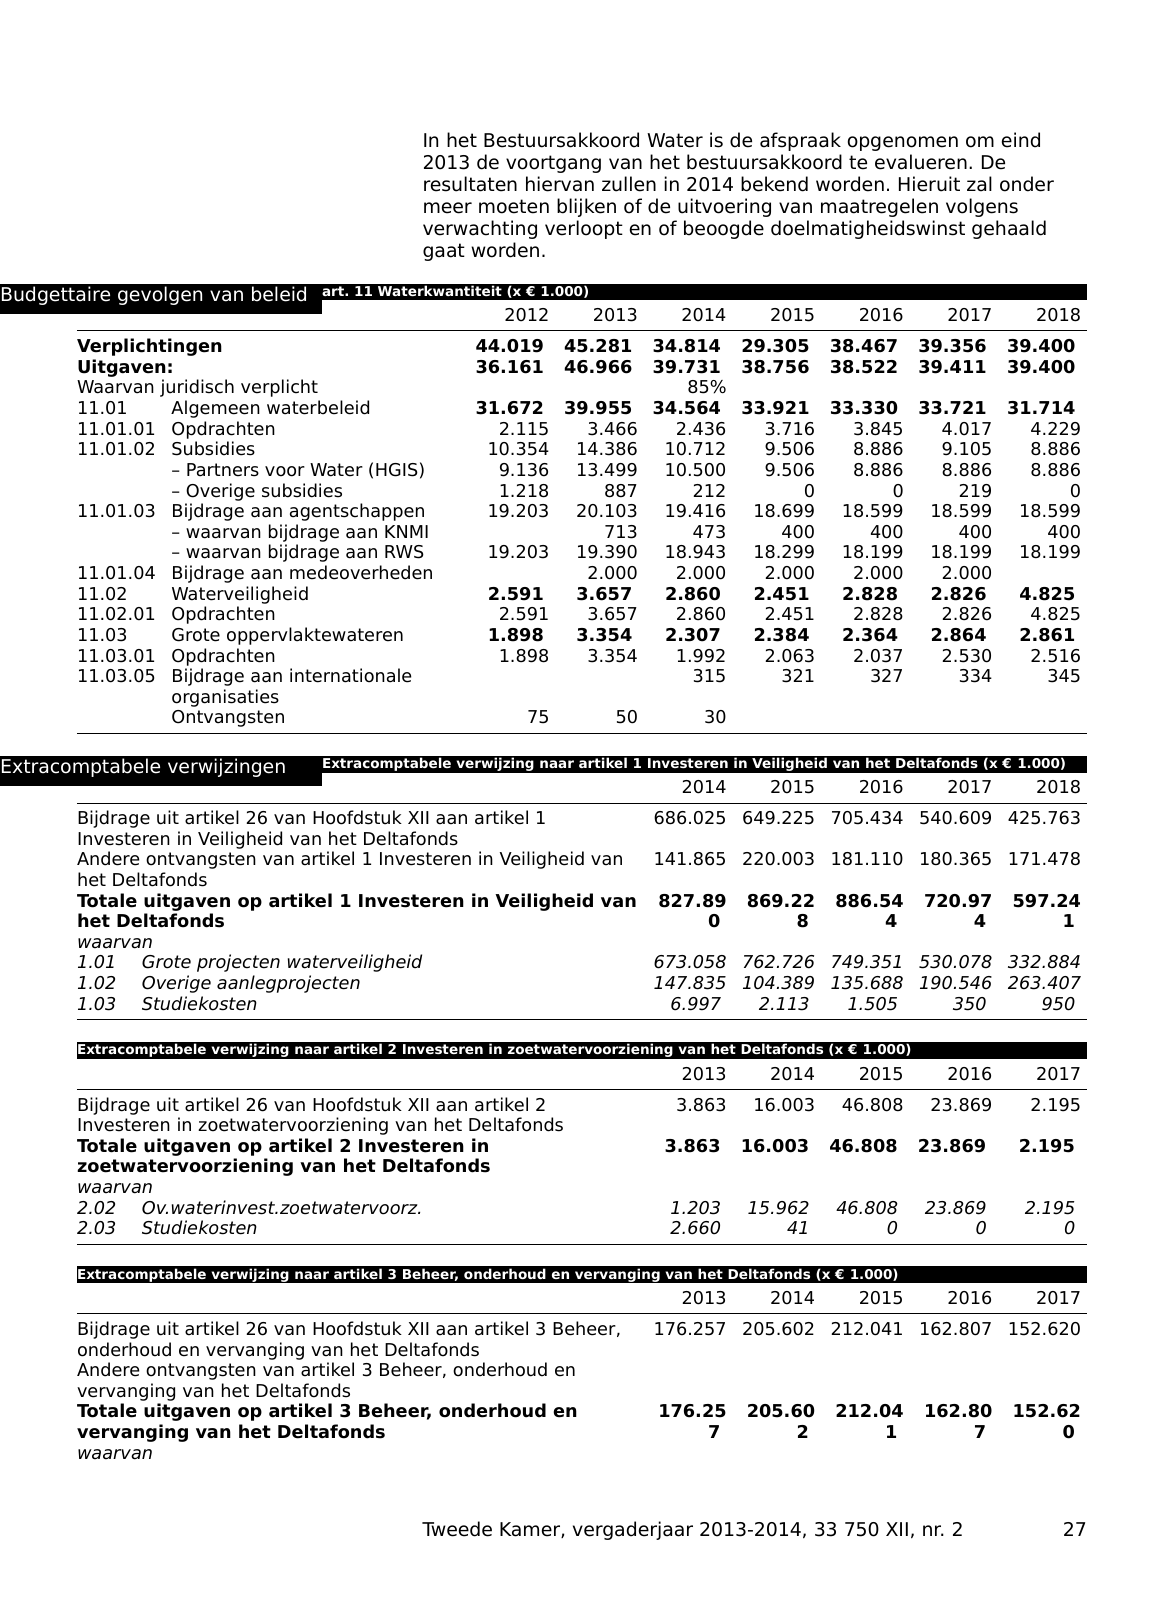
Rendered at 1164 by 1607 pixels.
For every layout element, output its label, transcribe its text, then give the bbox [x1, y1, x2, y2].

table_cell [821, 378, 909, 398]
table_cell 39.400 [998, 331, 1087, 357]
table_cell 315 [644, 666, 732, 707]
table_cell 3.657 [555, 604, 644, 625]
table_cell 11.02.01 [77, 604, 165, 625]
table_cell 1.898 [466, 625, 555, 646]
table_cell 11.01.02 [77, 439, 165, 460]
table_cell 38.756 [732, 357, 821, 377]
table_cell 2014 [732, 1283, 821, 1313]
table_cell 220.003 [732, 849, 821, 891]
table_cell Studiekosten [136, 994, 644, 1019]
table_cell 2.307 [644, 625, 732, 646]
table_cell 135.688 [821, 973, 909, 994]
table_cell 2.000 [821, 563, 909, 584]
table_cell 13.499 [555, 460, 644, 481]
table_cell 16.003 [732, 1136, 821, 1177]
table_cell 1.02 [77, 973, 136, 994]
table_cell 686.025 [644, 804, 732, 849]
table_cell 540.609 [909, 804, 998, 849]
table_cell 147.835 [644, 973, 732, 994]
table_cell Bijdrage aan agentschappen [165, 501, 466, 522]
table_cell 2.826 [909, 584, 998, 604]
table_cell 705.434 [821, 804, 909, 849]
table_cell [644, 1443, 732, 1463]
table_cell 23.869 [909, 1198, 998, 1218]
table_cell [165, 300, 466, 330]
table_cell 400 [732, 522, 821, 542]
table_cell Waterveiligheid [165, 584, 466, 604]
table_cell 4.229 [998, 419, 1087, 439]
table_cell 190.546 [909, 973, 998, 994]
table_cell 46.808 [821, 1198, 909, 1218]
table_cell [909, 1443, 998, 1463]
table_cell 2.530 [909, 646, 998, 666]
table_cell [555, 666, 644, 707]
table_cell 205.602 [732, 1401, 821, 1443]
table_cell 44.019 [466, 331, 555, 357]
table_cell 9.105 [909, 439, 998, 460]
table_cell [732, 1443, 821, 1463]
table_cell 4.017 [909, 419, 998, 439]
table_cell – Overige subsidies [165, 481, 466, 501]
table_cell 14.386 [555, 439, 644, 460]
table_cell 400 [998, 522, 1087, 542]
table_cell 9.506 [732, 460, 821, 481]
table_cell 762.726 [732, 953, 821, 973]
table_cell 3.863 [644, 1090, 732, 1136]
table_cell 2017 [909, 773, 998, 802]
table_cell 31.714 [998, 398, 1087, 419]
table_cell 180.365 [909, 849, 998, 891]
table_cell 33.921 [732, 398, 821, 419]
table_cell 205.602 [732, 1314, 821, 1360]
table_cell 11.01.04 [77, 563, 165, 584]
table_cell Subsidies [165, 439, 466, 460]
table_cell 1.992 [644, 646, 732, 666]
table_cell 39.411 [909, 357, 998, 377]
table_cell 2.195 [998, 1090, 1087, 1136]
table_cell 8.886 [821, 439, 909, 460]
table_cell 18.299 [732, 543, 821, 563]
table_cell [732, 378, 821, 398]
table_cell 75 [466, 708, 555, 733]
table_cell 20.103 [555, 501, 644, 522]
table_cell 2.037 [821, 646, 909, 666]
table_cell [998, 378, 1087, 398]
table_cell 2017 [909, 300, 998, 330]
table_cell 2015 [821, 1059, 909, 1089]
table_cell [909, 932, 998, 952]
table_cell 29.305 [732, 331, 821, 357]
table_cell 2.195 [998, 1136, 1087, 1177]
table_cell 6.997 [644, 994, 732, 1019]
table_cell [644, 1360, 732, 1401]
table_cell 171.478 [998, 849, 1087, 891]
table_cell 2.828 [821, 584, 909, 604]
table_cell Totale uitgaven op artikel 1 Investeren in Veiligheid van het Deltafonds [77, 891, 644, 932]
table_cell 176.257 [644, 1401, 732, 1443]
table_cell 4.825 [998, 604, 1087, 625]
table_cell [77, 522, 165, 542]
table_cell 3.863 [644, 1136, 732, 1177]
table_cell 46.808 [821, 1090, 909, 1136]
table_cell 11.02 [77, 584, 165, 604]
table_cell 2.063 [732, 646, 821, 666]
table_cell 2.384 [732, 625, 821, 646]
table_cell 3.466 [555, 419, 644, 439]
table_cell 2.860 [644, 604, 732, 625]
table_cell 2.861 [998, 625, 1087, 646]
table_cell 0 [998, 1218, 1087, 1243]
table_cell 334 [909, 666, 998, 707]
table_header Extracomptabele verwijzing naar artikel 2 Investeren in zoetwatervoorziening van het Deltafonds (x € 1.000) [77, 1042, 1087, 1058]
table_cell 2017 [998, 1283, 1087, 1313]
table_cell 2013 [555, 300, 644, 330]
table_cell 39.731 [644, 357, 732, 377]
table_cell [77, 708, 165, 733]
table_cell Opdrachten [165, 604, 466, 625]
table_cell [77, 481, 165, 501]
table_cell 152.620 [998, 1401, 1087, 1443]
table_cell 2.860 [644, 584, 732, 604]
table_cell 33.721 [909, 398, 998, 419]
table_cell 2016 [821, 300, 909, 330]
table_cell [998, 1443, 1087, 1463]
table_cell 2.660 [644, 1218, 732, 1243]
table_cell 19.416 [644, 501, 732, 522]
table_cell 2014 [732, 1059, 821, 1089]
table_cell Studiekosten [136, 1218, 644, 1243]
table_cell 212.041 [821, 1314, 909, 1360]
table_cell 23.869 [909, 1136, 998, 1177]
table_cell 85% [644, 378, 732, 398]
table_cell [998, 1360, 1087, 1401]
table_cell [77, 543, 165, 563]
table_cell [77, 314, 165, 330]
table_cell 713 [555, 522, 644, 542]
table_cell [821, 932, 909, 952]
table_cell 36.161 [466, 357, 555, 377]
table_cell 11.01.03 [77, 501, 165, 522]
table_cell 212.041 [821, 1401, 909, 1443]
table_cell [644, 1177, 732, 1198]
table_cell 11.03.01 [77, 646, 165, 666]
table_cell 3.657 [555, 584, 644, 604]
table_cell 46.966 [555, 357, 644, 377]
table_cell 162.807 [909, 1401, 998, 1443]
table_cell 18.943 [644, 543, 732, 563]
table_cell [909, 378, 998, 398]
table_cell 263.407 [998, 973, 1087, 994]
table_cell 30 [644, 708, 732, 733]
table_cell [909, 708, 998, 733]
table_cell 2.591 [466, 604, 555, 625]
table_cell 212 [644, 481, 732, 501]
table_cell Andere ontvangsten van artikel 3 Beheer, onderhoud en vervanging van het Deltafonds [77, 1360, 644, 1401]
table_cell Waarvan juridisch verplicht [77, 378, 466, 398]
table_cell Grote oppervlaktewateren [165, 625, 466, 646]
table_cell 39.955 [555, 398, 644, 419]
table_cell 345 [998, 666, 1087, 707]
table_cell 2013 [644, 1283, 732, 1313]
table_cell [909, 1177, 998, 1198]
table_cell 2.826 [909, 604, 998, 625]
table_cell 425.763 [998, 804, 1087, 849]
table_cell 2015 [732, 300, 821, 330]
table_cell – waarvan bijdrage aan KNMI [165, 522, 466, 542]
table_cell Grote projecten waterveiligheid [136, 953, 644, 973]
table_cell waarvan [77, 1443, 644, 1463]
table_cell 2.591 [466, 584, 555, 604]
table_cell 15.962 [732, 1198, 821, 1218]
table_cell Ov.waterinvest.zoetwatervoorz. [136, 1198, 644, 1218]
table_cell 19.203 [466, 543, 555, 563]
table_cell 2015 [821, 1283, 909, 1313]
table_cell 18.199 [998, 543, 1087, 563]
table_cell 887 [555, 481, 644, 501]
table_cell 10.500 [644, 460, 732, 481]
table_cell [909, 1360, 998, 1401]
table_header art. 11 Waterkwantiteit (x € 1.000) [0, 284, 1087, 314]
table_cell 2.828 [821, 604, 909, 625]
table_cell [821, 1177, 909, 1198]
table_cell [998, 563, 1087, 584]
table_cell waarvan [77, 932, 644, 952]
table_cell [466, 563, 555, 584]
table_cell 176.257 [644, 1314, 732, 1360]
table_header Extracomptabele verwijzing naar artikel 3 Beheer, onderhoud en vervanging van het Deltafonds (x € 1.000) [77, 1266, 1087, 1282]
table_cell [466, 522, 555, 542]
table_cell [821, 1360, 909, 1401]
table_cell 18.199 [821, 543, 909, 563]
table_cell 11.01 [77, 398, 165, 419]
table_cell 2016 [909, 1283, 998, 1313]
table_cell Bijdrage uit artikel 26 van Hoofdstuk XII aan artikel 1 Investeren in Veiligheid van het Deltafonds [77, 804, 644, 849]
table_cell 10.354 [466, 439, 555, 460]
table_cell 18.599 [998, 501, 1087, 522]
table_cell 400 [909, 522, 998, 542]
table_cell 2016 [909, 1059, 998, 1089]
table_cell 9.506 [732, 439, 821, 460]
table_cell 8.886 [821, 460, 909, 481]
table_cell Algemeen waterbeleid [165, 398, 466, 419]
table_cell Totale uitgaven op artikel 2 Investeren in zoetwatervoorziening van het Deltafonds [77, 1136, 644, 1177]
table_cell 39.400 [998, 357, 1087, 377]
table_cell 8.886 [998, 439, 1087, 460]
table_cell 749.351 [821, 953, 909, 973]
table_cell 4.825 [998, 584, 1087, 604]
table_cell 720.974 [909, 891, 998, 932]
table_cell 2.451 [732, 604, 821, 625]
table_cell 18.599 [909, 501, 998, 522]
table_cell 8.886 [909, 460, 998, 481]
text In het Bestuursakkoord Water is de afspraak opgenomen om eind 2013 de voortgang van het bestuursakkoord te evalueren. De resultaten hiervan zullen in 2014 bekend worden. Hieruit zal onder meer moeten blijken of de uitvoering van maatregelen volgens verwachting verloopt en of beoogde doelmatigheidswinst gehaald gaat worden. [422, 130, 1087, 262]
table_cell 45.281 [555, 331, 644, 357]
table_cell 2.000 [644, 563, 732, 584]
table_cell Opdrachten [165, 419, 466, 439]
table_cell 2.02 [77, 1198, 136, 1218]
table_cell 8.886 [998, 460, 1087, 481]
table_cell [998, 1177, 1087, 1198]
table_cell Verplichtingen [77, 331, 466, 357]
table_cell 950 [998, 994, 1087, 1019]
table_cell 2018 [998, 773, 1087, 802]
table_cell 473 [644, 522, 732, 542]
table_cell Opdrachten [165, 646, 466, 666]
table_cell 10.712 [644, 439, 732, 460]
table_cell 3.845 [821, 419, 909, 439]
table_cell [644, 932, 732, 952]
table_cell 886.544 [821, 891, 909, 932]
table_cell 38.467 [821, 331, 909, 357]
table_cell 2016 [821, 773, 909, 802]
table_cell 0 [821, 481, 909, 501]
table_cell 2.115 [466, 419, 555, 439]
table_cell 2015 [732, 773, 821, 802]
table_cell 350 [909, 994, 998, 1019]
table_cell 0 [732, 481, 821, 501]
table_cell 1.01 [77, 953, 136, 973]
table_cell 321 [732, 666, 821, 707]
table_cell 2012 [466, 300, 555, 330]
table_cell 2.864 [909, 625, 998, 646]
table_cell 2.03 [77, 1218, 136, 1243]
table_cell 2.451 [732, 584, 821, 604]
table_cell 2014 [644, 300, 732, 330]
table_cell Ontvangsten [165, 708, 466, 733]
table_cell 31.672 [466, 398, 555, 419]
table_cell 869.228 [732, 891, 821, 932]
table_cell 162.807 [909, 1314, 998, 1360]
table_cell 16.003 [732, 1090, 821, 1136]
table_cell [555, 378, 644, 398]
table_cell [732, 932, 821, 952]
table_cell [732, 1177, 821, 1198]
table_cell 0 [821, 1218, 909, 1243]
table_cell 3.716 [732, 419, 821, 439]
table_cell 332.884 [998, 953, 1087, 973]
table_cell [732, 708, 821, 733]
table_cell 11.03.05 [77, 666, 165, 707]
table_cell 3.354 [555, 625, 644, 646]
table_cell 2017 [998, 1059, 1087, 1089]
table_cell waarvan [77, 1177, 644, 1198]
table_cell [466, 378, 555, 398]
table_cell 11.03 [77, 625, 165, 646]
table_cell 50 [555, 708, 644, 733]
table_cell 2.516 [998, 646, 1087, 666]
table_cell [77, 773, 644, 802]
table_cell 2013 [644, 1059, 732, 1089]
table_cell 2.000 [909, 563, 998, 584]
table_cell [732, 1360, 821, 1401]
table_cell – waarvan bijdrage aan RWS [165, 543, 466, 563]
table_cell 152.620 [998, 1314, 1087, 1360]
table_cell 41 [732, 1218, 821, 1243]
table_cell 38.522 [821, 357, 909, 377]
table_cell Andere ontvangsten van artikel 1 Investeren in Veiligheid van het Deltafonds [77, 849, 644, 891]
table_cell [77, 1283, 644, 1313]
table_cell 530.078 [909, 953, 998, 973]
table_cell 11.01.01 [77, 419, 165, 439]
table_cell Bijdrage aan medeoverheden [165, 563, 466, 584]
table_cell 400 [821, 522, 909, 542]
table_cell 181.110 [821, 849, 909, 891]
table_cell 34.814 [644, 331, 732, 357]
table_cell 0 [998, 481, 1087, 501]
table_cell [821, 708, 909, 733]
table_cell Bijdrage uit artikel 26 van Hoofdstuk XII aan artikel 2 Investeren in zoetwatervoorziening van het Deltafonds [77, 1090, 644, 1136]
table_cell 0 [909, 1218, 998, 1243]
table_cell 1.505 [821, 994, 909, 1019]
table_cell – Partners voor Water (HGIS) [165, 460, 466, 481]
table_cell 219 [909, 481, 998, 501]
table_cell Uitgaven: [77, 357, 466, 377]
table_cell 2.436 [644, 419, 732, 439]
table_cell [77, 460, 165, 481]
table_cell 1.03 [77, 994, 136, 1019]
table_cell 1.898 [466, 646, 555, 666]
table_cell 19.203 [466, 501, 555, 522]
table_cell 2.364 [821, 625, 909, 646]
table_cell 1.203 [644, 1198, 732, 1218]
table_cell 3.354 [555, 646, 644, 666]
table_cell 2.195 [998, 1198, 1087, 1218]
table_cell 2.000 [732, 563, 821, 584]
table_cell [998, 708, 1087, 733]
table_cell 673.058 [644, 953, 732, 973]
table_cell 19.390 [555, 543, 644, 563]
table_cell Overige aanlegprojecten [136, 973, 644, 994]
table_cell 141.865 [644, 849, 732, 891]
table_cell 34.564 [644, 398, 732, 419]
table_cell [998, 932, 1087, 952]
table_cell [466, 666, 555, 707]
table_cell 1.218 [466, 481, 555, 501]
table_cell 23.869 [909, 1090, 998, 1136]
table_cell Bijdrage aan internationale organisaties [165, 666, 466, 707]
table_cell 104.389 [732, 973, 821, 994]
table_cell 46.808 [821, 1136, 909, 1177]
table_cell 649.225 [732, 804, 821, 849]
table_cell 18.199 [909, 543, 998, 563]
table_cell 597.241 [998, 891, 1087, 932]
table_cell [77, 1059, 644, 1089]
table_cell 2018 [998, 300, 1087, 330]
table_cell 9.136 [466, 460, 555, 481]
table_cell 2014 [644, 773, 732, 802]
table_cell 827.890 [644, 891, 732, 932]
table_cell 18.599 [821, 501, 909, 522]
table_cell 33.330 [821, 398, 909, 419]
table_cell 39.356 [909, 331, 998, 357]
table_cell 327 [821, 666, 909, 707]
table_cell 18.699 [732, 501, 821, 522]
table_cell Bijdrage uit artikel 26 van Hoofdstuk XII aan artikel 3 Beheer, onderhoud en vervanging van het Deltafonds [77, 1314, 644, 1360]
table_cell [821, 1443, 909, 1463]
table_cell Totale uitgaven op artikel 3 Beheer, onderhoud en vervanging van het Deltafonds [77, 1401, 644, 1443]
table_header Extracomptabele verwijzing naar artikel 1 Investeren in Veiligheid van het Deltafonds (x € 1.000) [0, 756, 1087, 786]
table_cell 2.000 [555, 563, 644, 584]
table_cell 2.113 [732, 994, 821, 1019]
